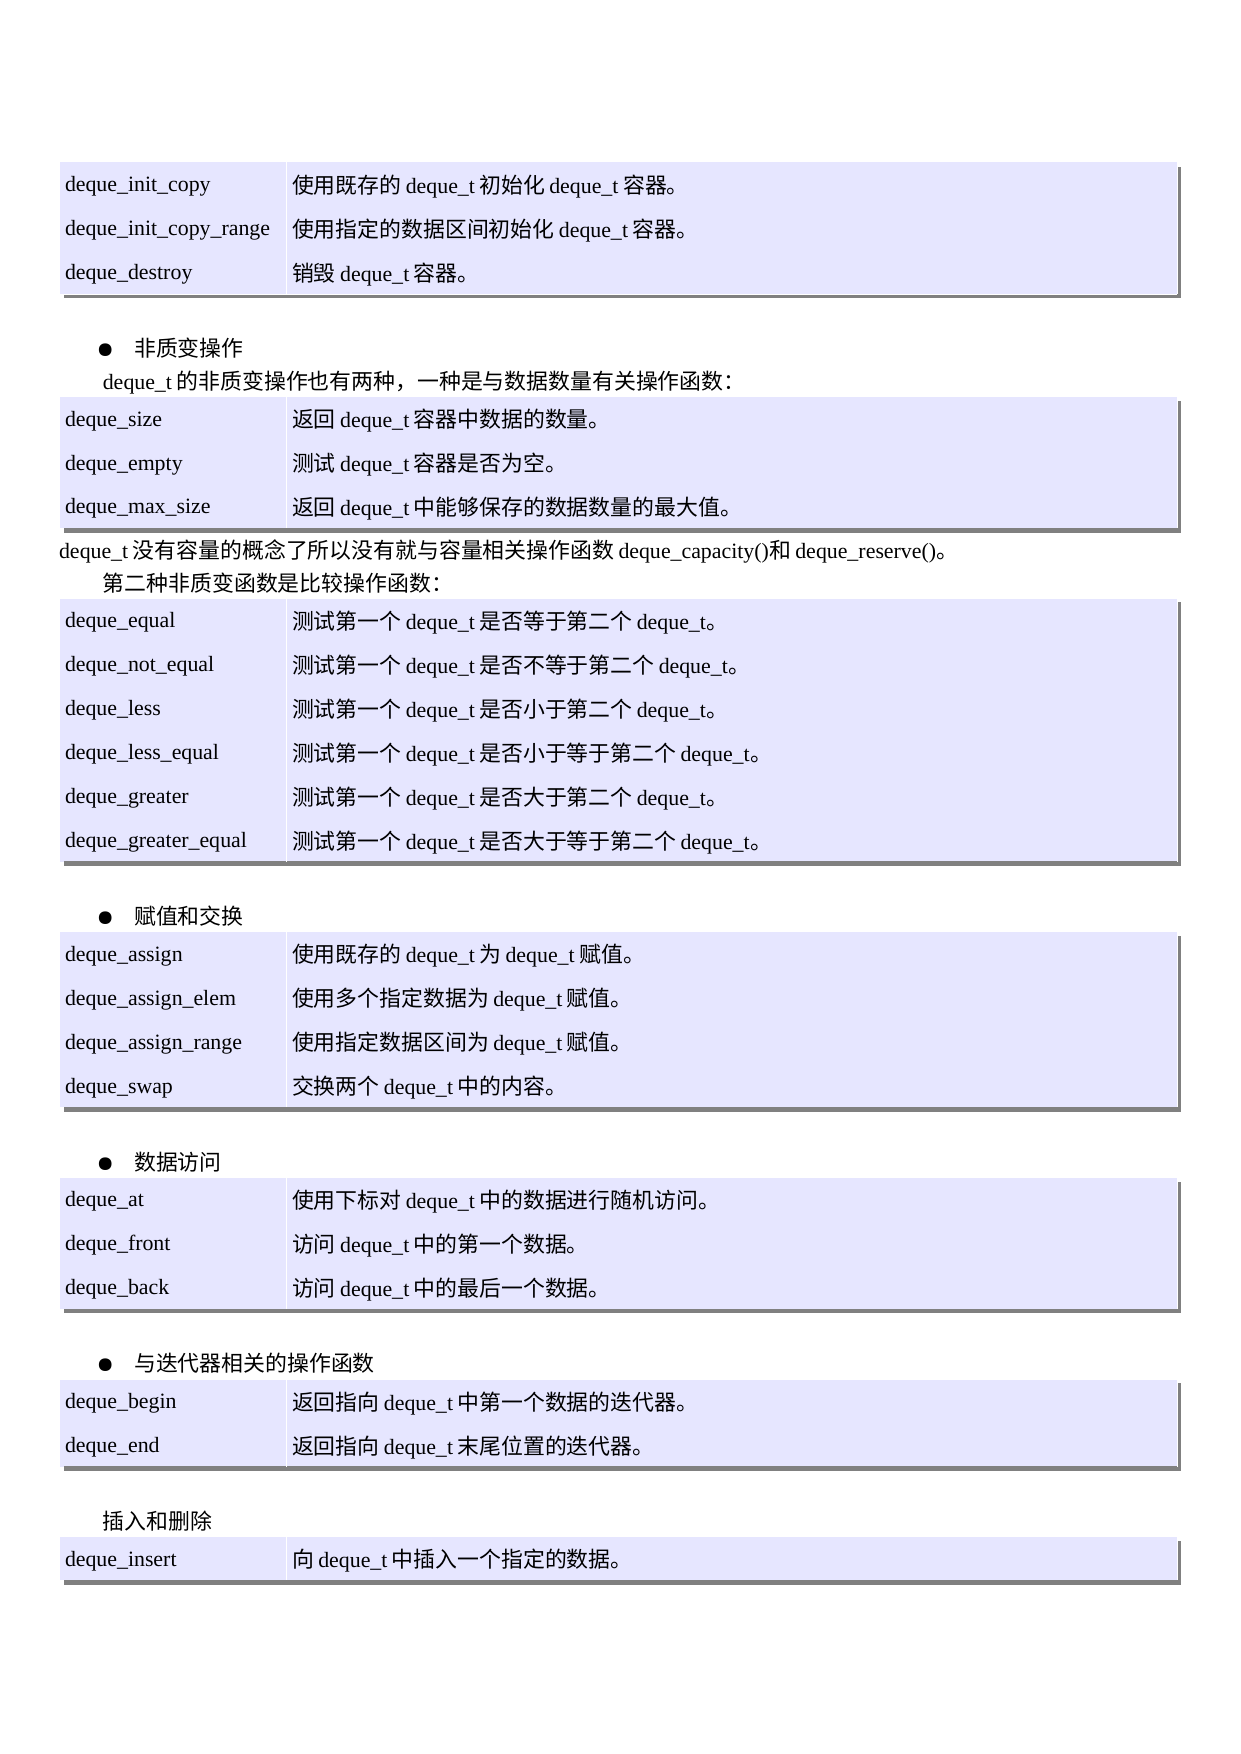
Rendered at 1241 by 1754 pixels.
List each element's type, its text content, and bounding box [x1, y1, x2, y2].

table_cell deque_swap [60, 1063, 286, 1107]
table_cell deque_less_equal [60, 730, 286, 774]
table_header 使用下标对deque_t中的数据进行随机访问。 [287, 1178, 1177, 1221]
table_cell 测试第一个deque_t是否大于等于第二个deque_t。 [287, 818, 1177, 861]
table_cell deque_greater [60, 774, 286, 818]
table_cell 销毁deque_t容器。 [287, 250, 1177, 294]
table_header deque_equal [60, 599, 286, 642]
table_cell 使用指定数据区间为deque_t赋值。 [287, 1019, 1177, 1063]
table_cell deque_less [60, 686, 286, 730]
table_cell 使用指定的数据区间初始化deque_t容器。 [287, 206, 1177, 250]
table_header deque_insert [60, 1537, 286, 1580]
table_cell deque_empty [60, 440, 286, 484]
table_header deque_assign [60, 932, 286, 975]
list 与迭代器相关的操作函数 [96, 1346, 1181, 1378]
text 第二种非质变函数是比较操作函数： [59, 565, 1181, 598]
table_header deque_begin [60, 1380, 286, 1423]
table_cell 使用既存的deque_t初始化deque_t容器。 [287, 162, 1177, 206]
list 数据访问 [96, 1144, 1181, 1177]
table_cell deque_end [60, 1423, 286, 1467]
table_cell 测试第一个deque_t是否大于第二个deque_t。 [287, 774, 1177, 818]
table_cell 使用多个指定数据为deque_t赋值。 [287, 975, 1177, 1019]
table_header deque_at [60, 1178, 286, 1221]
table_cell deque_front [60, 1221, 286, 1265]
table_cell 交换两个deque_t中的内容。 [287, 1063, 1177, 1107]
list 非质变操作 [96, 331, 1181, 363]
table_cell 测试第一个deque_t是否小于第二个deque_t。 [287, 686, 1177, 730]
table_cell deque_greater_equal [60, 818, 286, 862]
table_header 向deque_t中插入一个指定的数据。 [287, 1537, 1177, 1580]
table_header deque_size [60, 397, 286, 440]
table_cell 访问deque_t中的最后一个数据。 [287, 1265, 1177, 1309]
table_cell 返回指向deque_t末尾位置的迭代器。 [287, 1423, 1177, 1466]
text deque_t没有容量的概念了所以没有就与容量相关操作函数deque_capacity()和deque_reserve()。 [59, 533, 1181, 565]
table_header 测试第一个deque_t是否等于第二个deque_t。 [287, 599, 1177, 642]
table_cell deque_max_size [60, 484, 286, 528]
list 赋值和交换 [96, 899, 1181, 931]
table_header 使用既存的deque_t为deque_t赋值。 [287, 932, 1177, 975]
table_header 返回deque_t容器中数据的数量。 [287, 397, 1177, 440]
table_cell deque_init_copy_range [60, 206, 286, 250]
table_cell deque_not_equal [60, 642, 286, 686]
table_cell 测试deque_t容器是否为空。 [287, 440, 1177, 484]
table_cell 返回deque_t中能够保存的数据数量的最大值。 [287, 484, 1177, 528]
text 插入和删除 [59, 1504, 1181, 1536]
table_cell deque_destroy [60, 250, 286, 294]
table_cell deque_back [60, 1265, 286, 1309]
table_header 返回指向deque_t中第一个数据的迭代器。 [287, 1380, 1177, 1423]
table_cell 测试第一个deque_t是否小于等于第二个deque_t。 [287, 730, 1177, 774]
table_cell deque_init_copy [60, 162, 286, 206]
text deque_t的非质变操作也有两种，一种是与数据数量有关操作函数： [59, 363, 1181, 396]
table_cell deque_assign_range [60, 1019, 286, 1063]
table_cell 测试第一个deque_t是否不等于第二个deque_t。 [287, 642, 1177, 686]
table_cell deque_assign_elem [60, 975, 286, 1019]
table_cell 访问deque_t中的第一个数据。 [287, 1221, 1177, 1265]
